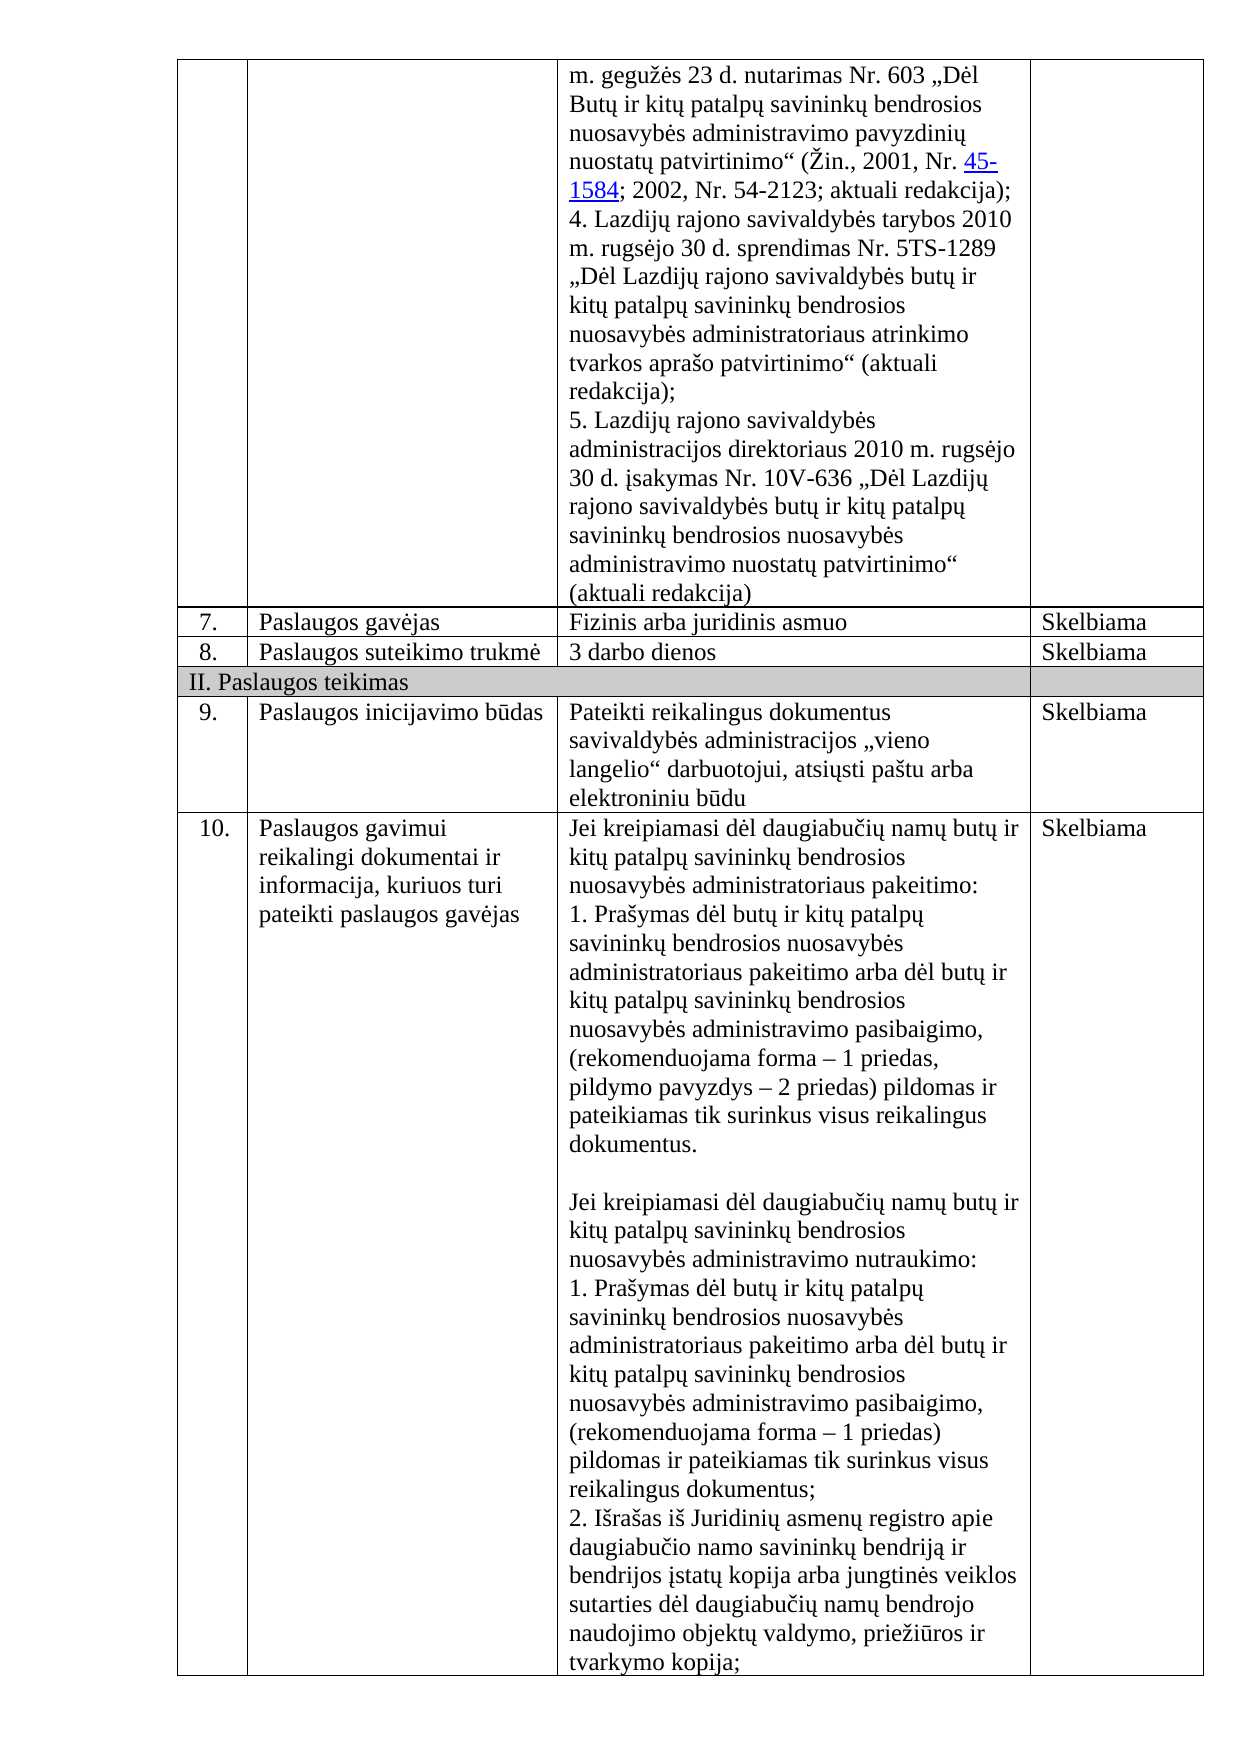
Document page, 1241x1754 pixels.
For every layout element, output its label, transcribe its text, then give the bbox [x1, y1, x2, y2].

table_cell 8. [178, 637, 247, 666]
table_cell 9. [178, 697, 247, 812]
table_cell Paslaugos inicijavimo būdas [248, 697, 557, 812]
table_cell Pateikti reikalingus dokumentus savivaldybės administracijos „vieno langelio“ darbuotojui, atsiųsti paštu arba elektroniniu būdu [558, 697, 1030, 812]
table_cell [1031, 667, 1203, 696]
table_cell Jei kreipiamasi dėl daugiabučių namų butų ir kitų patalpų savininkų bendrosios nuosavybės administratoriaus pakeitimo: 1. Prašymas dėl butų ir kitų patalpų savininkų bendrosios nuosavybės administratoriaus pakeitimo arba dėl butų ir kitų patalpų savininkų bendrosios nuosavybės administravimo pasibaigimo, (rekomenduojama forma – 1 priedas, pildymo pavyzdys – 2 priedas) pildomas ir pateikiamas tik surinkus visus reikalingus dokumentus. Jei kreipiamasi dėl daugiabučių namų butų ir kitų patalpų savininkų bendrosios nuosavybės administravimo nutraukimo: 1. Prašymas dėl butų ir kitų patalpų savininkų bendrosios nuosavybės administratoriaus pakeitimo arba dėl butų ir kitų patalpų savininkų bendrosios nuosavybės administravimo pasibaigimo, (rekomenduojama forma – 1 priedas) pildomas ir pateikiamas tik surinkus visus reikalingus dokumentus; 2. Išrašas iš Juridinių asmenų registro apie daugiabučio namo savininkų bendriją ir bendrijos įstatų kopija arba jungtinės veiklos sutarties dėl daugiabučių namų bendrojo naudojimo objektų valdymo, priežiūros ir tvarkymo kopija; [558, 813, 1030, 1675]
table_cell 10. [178, 813, 247, 1675]
table_cell Skelbiama [1031, 637, 1203, 666]
table_cell Skelbiama [1031, 608, 1203, 636]
table_cell Fizinis arba juridinis asmuo [558, 608, 1030, 636]
table_cell 3 darbo dienos [558, 637, 1030, 666]
table_cell [178, 60, 247, 606]
table_cell Skelbiama [1031, 813, 1203, 1675]
table_cell Paslaugos gavėjas [248, 608, 557, 636]
table_cell [248, 60, 557, 606]
table_cell 7. [178, 608, 247, 636]
table_cell II. Paslaugos teikimas [178, 667, 1030, 696]
table_cell [1031, 60, 1203, 606]
table_cell Paslaugos suteikimo trukmė [248, 637, 557, 666]
table_cell Skelbiama [1031, 697, 1203, 812]
table_cell Paslaugos gavimui reikalingi dokumentai ir informacija, kuriuos turi pateikti paslaugos gavėjas [248, 813, 557, 1675]
table_cell m. gegužės 23 d. nutarimas Nr. 603 „Dėl Butų ir kitų patalpų savininkų bendrosios nuosavybės administravimo pavyzdinių nuostatų patvirtinimo“ (Žin., 2001, Nr. 45-1584; 2002, Nr. 54-2123; aktuali redakcija); 4. Lazdijų rajono savivaldybės tarybos 2010 m. rugsėjo 30 d. sprendimas Nr. 5TS-1289 „Dėl Lazdijų rajono savivaldybės butų ir kitų patalpų savininkų bendrosios nuosavybės administratoriaus atrinkimo tvarkos aprašo patvirtinimo“ (aktuali redakcija); 5. Lazdijų rajono savivaldybės administracijos direktoriaus 2010 m. rugsėjo 30 d. įsakymas Nr. 10V-636 „Dėl Lazdijų rajono savivaldybės butų ir kitų patalpų savininkų bendrosios nuosavybės administravimo nuostatų patvirtinimo“ (aktuali redakcija) [558, 60, 1030, 606]
